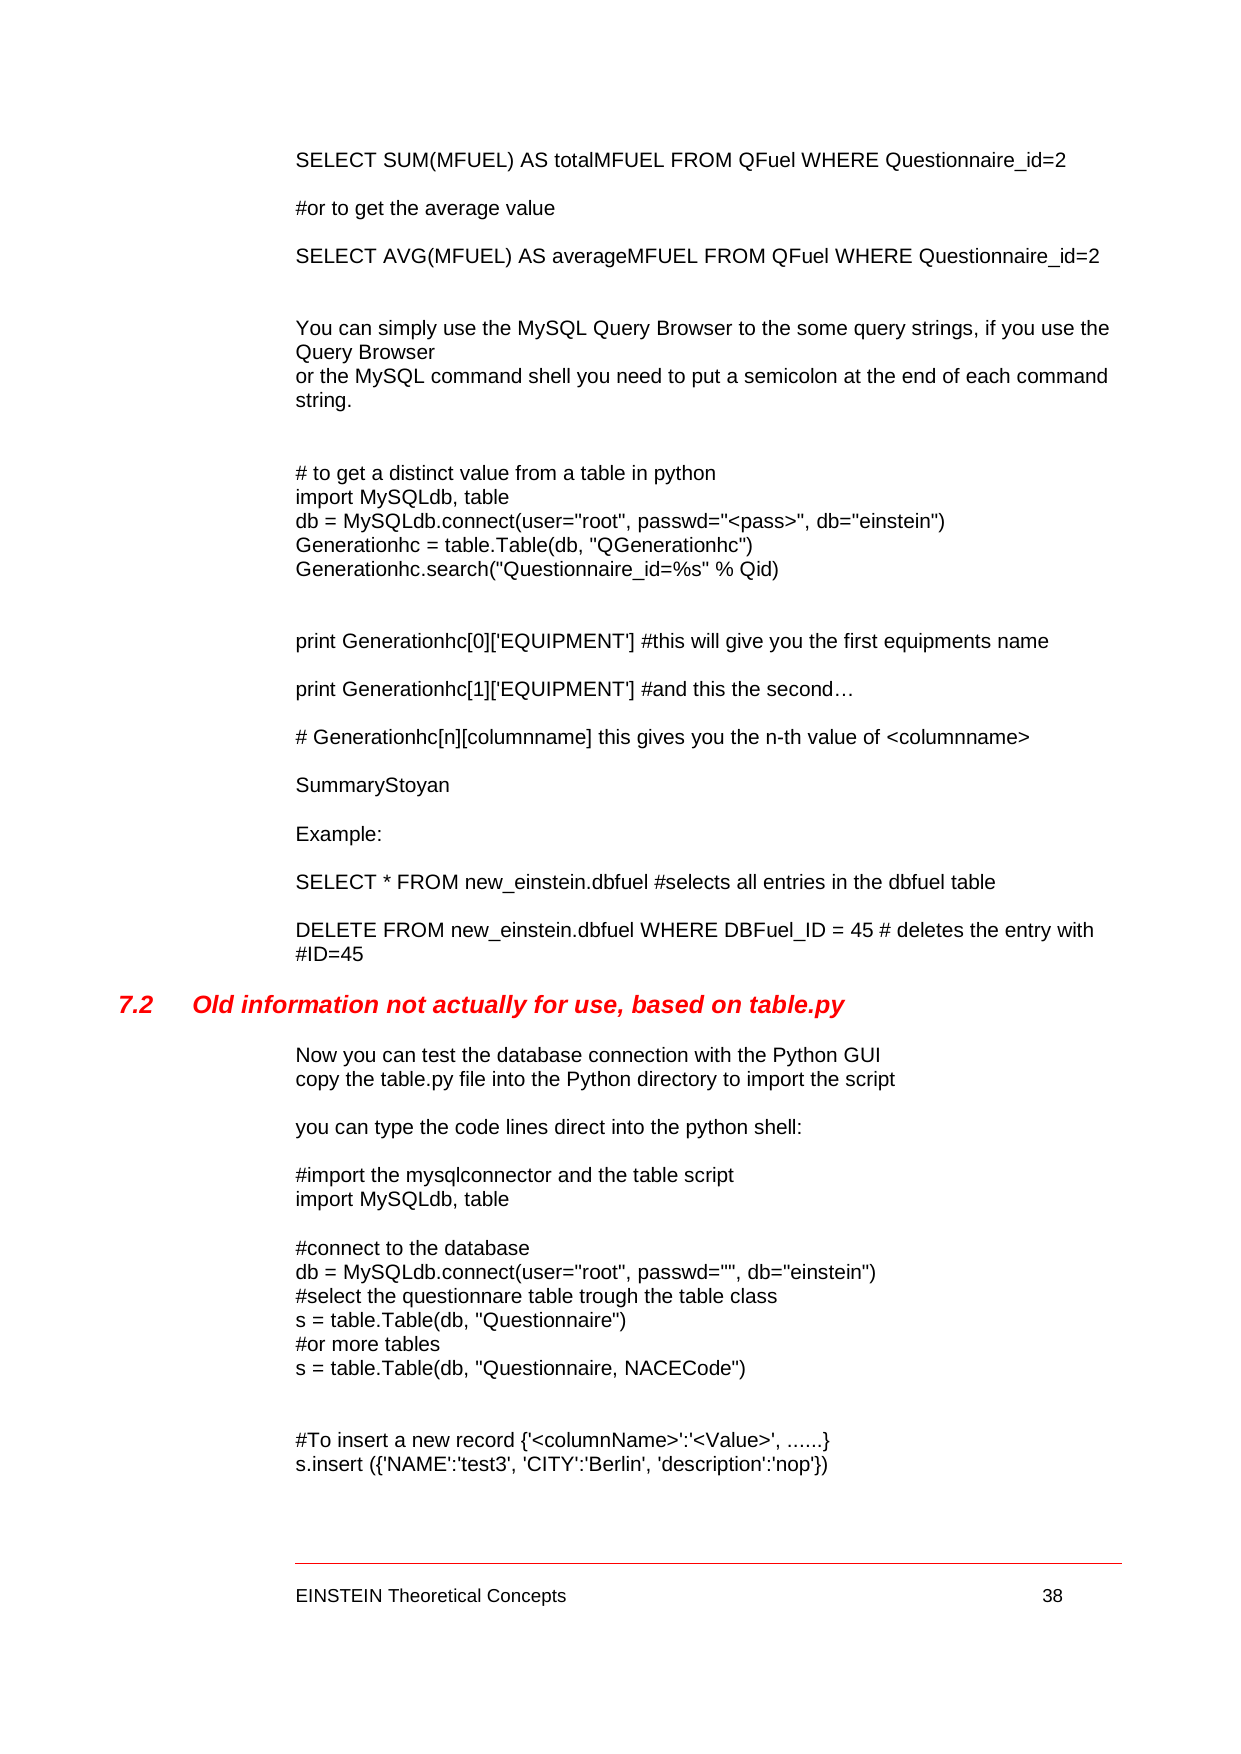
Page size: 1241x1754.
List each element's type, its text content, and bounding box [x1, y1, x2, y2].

text Now you can test the database connection with the Python GUI copy the table.py file into the Python directory to import the script you can type the code lines direct into the python shell: #import the mysqlconnector and the table script import MySQLdb, table #connect to the database db = MySQLdb.connect(user="root", passwd="", db="einstein") #select the questionnare table trough the table class s = table.Table(db, "Questionnaire") #or more tables s = table.Table(db, "Questionnaire, NACECode") #To insert a new record {'<columnName>':'<Value>', ......} s.insert ({'NAME':'test3', 'CITY':'Berlin', 'description':'nop'}) [295, 1019, 1122, 1524]
text SELECT SUM(MFUEL) AS totalMFUEL FROM QFuel WHERE Questionnaire_id=2 #or to get the average value SELECT AVG(MFUEL) AS averageMFUEL FROM QFuel WHERE Questionnaire_id=2 You can simply use the MySQL Query Browser to the some query strings, if you use the Query Browser or the MySQL command shell you need to put a semicolon at the end of each command string. # to get a distinct value from a table in python import MySQLdb, table db = MySQLdb.connect(user="root", passwd="<pass>", db="einstein") Generationhc = table.Table(db, "QGenerationhc") Generationhc.search("Questionnaire_id=%s" % Qid) print Generationhc[0]['EQUIPMENT'] #this will give you the first equipments name print Generationhc[1]['EQUIPMENT'] #and this the second… # Generationhc[n][columnname] this gives you the n-th value of <columnname> [295, 148, 1122, 773]
text DELETE FROM new_einstein.dbfuel WHERE DBFuel_ID = 45 # deletes the entry with #ID=45 [295, 918, 1122, 966]
text SELECT * FROM new_einstein.dbfuel #selects all entries in the dbfuel table [295, 869, 1122, 894]
text SummaryStoyan [295, 773, 1122, 797]
subtitle Old information not actually for use, based on table.py [118, 990, 1122, 1019]
text Example: [295, 821, 1122, 846]
